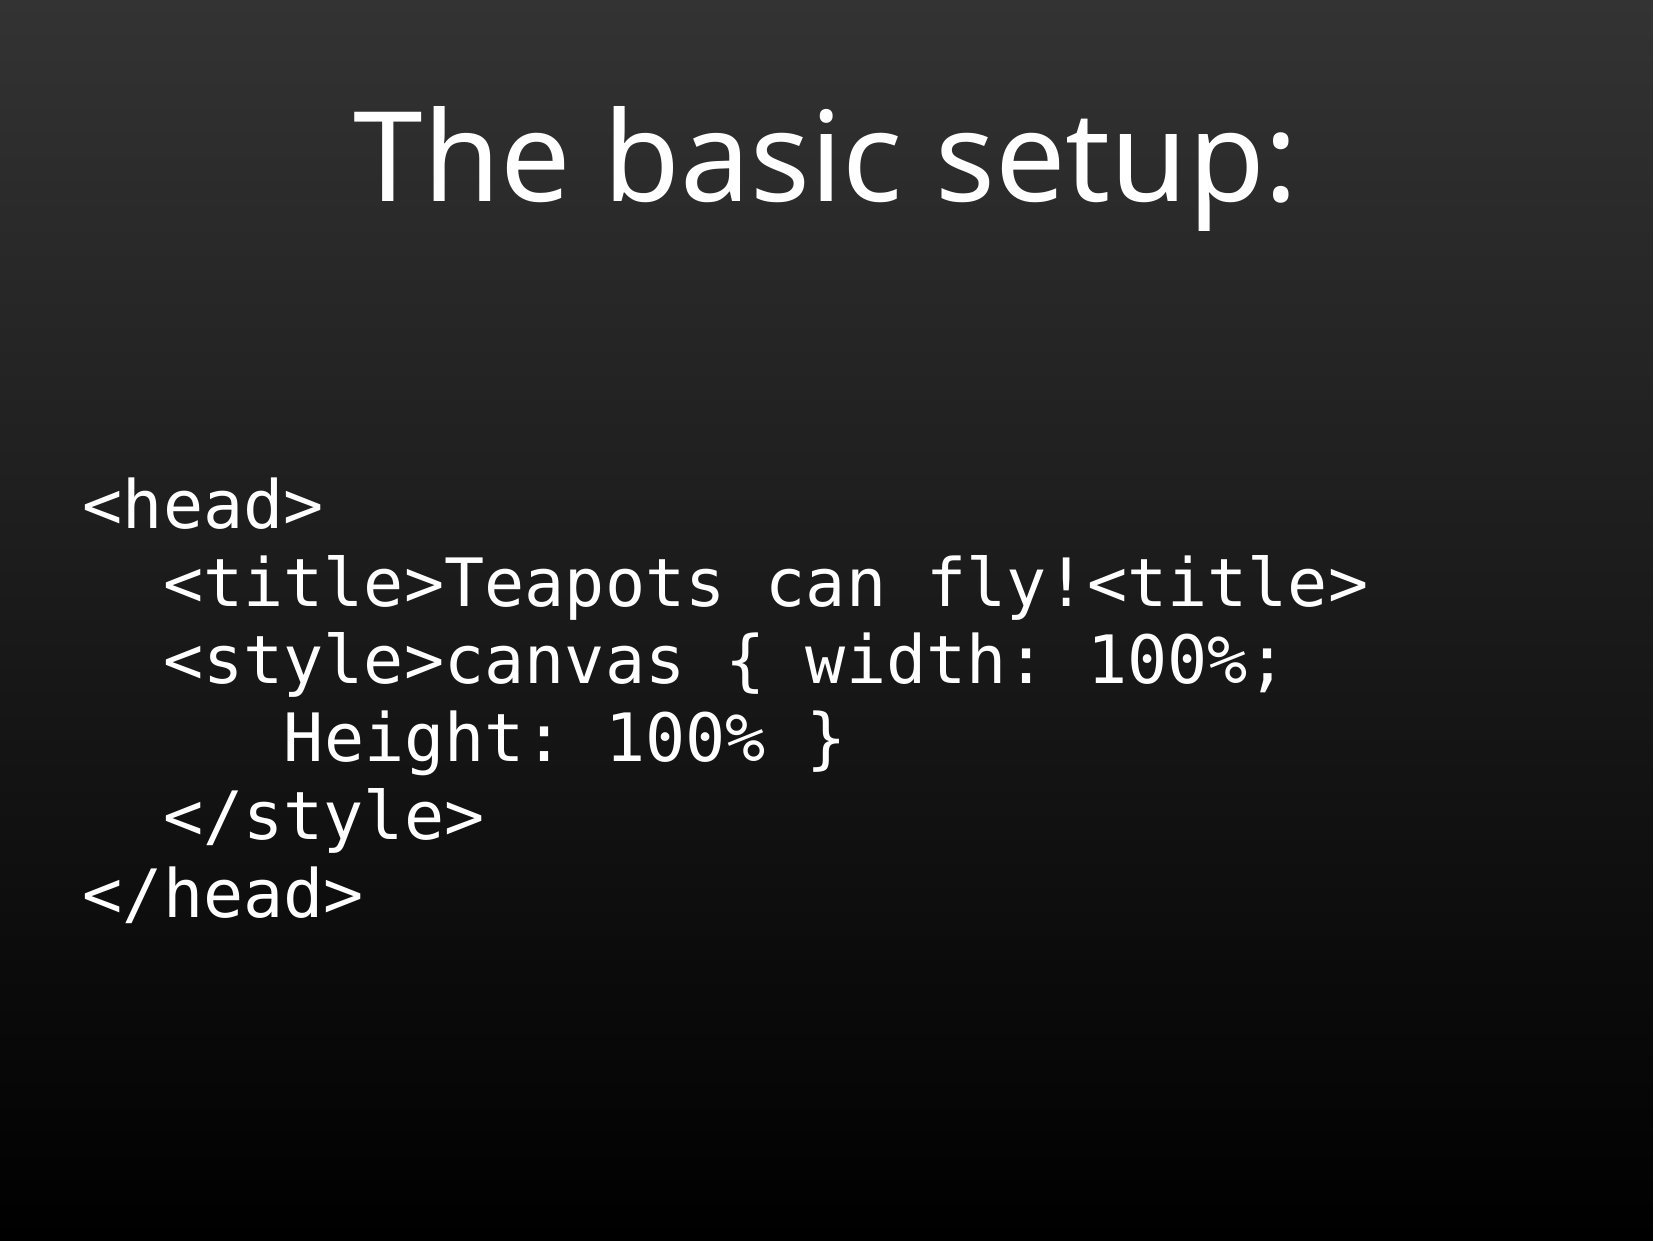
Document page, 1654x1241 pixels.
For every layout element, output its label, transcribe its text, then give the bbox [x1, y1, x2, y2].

subtitle <head> <title>Teapots can fly!<title> <style>canvas { width: 100%; Height: 100% } </style> </head> [82, 297, 1571, 1102]
title The basic setup: [82, 56, 1571, 250]
